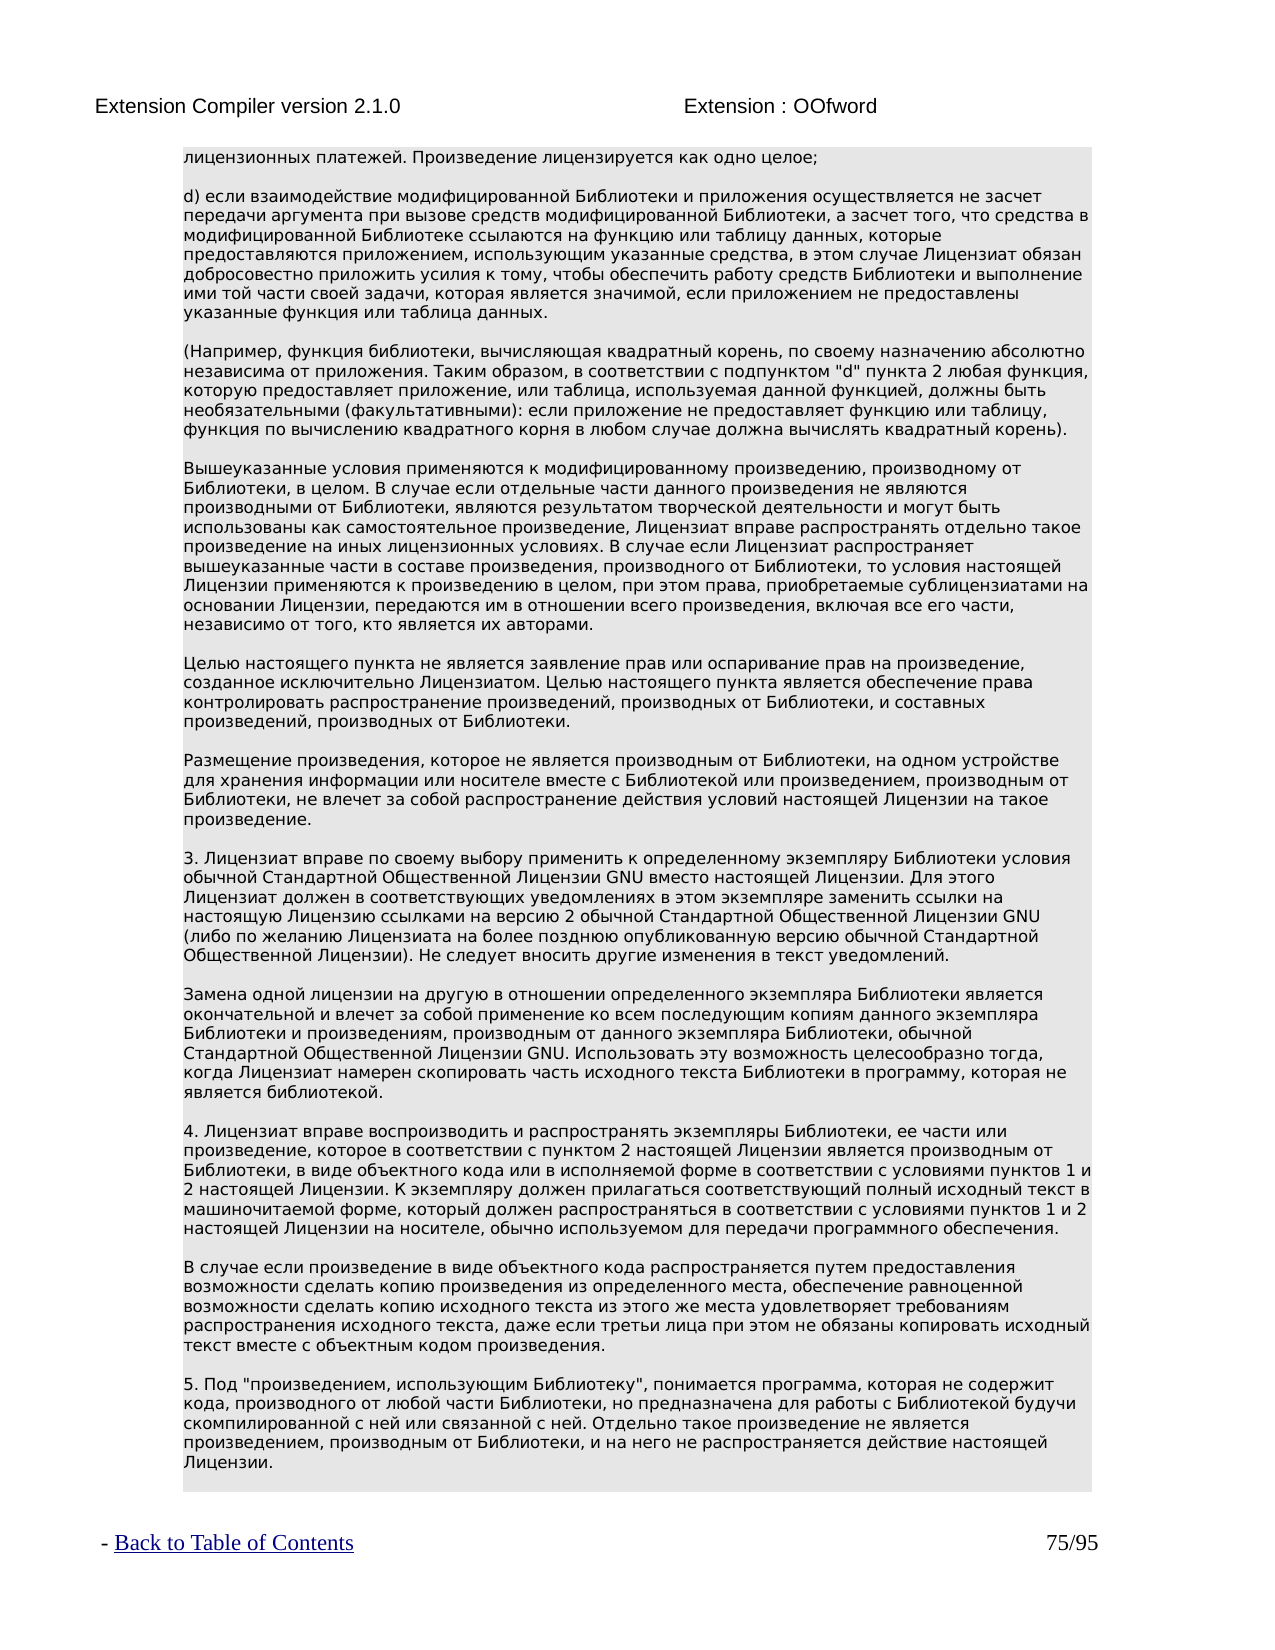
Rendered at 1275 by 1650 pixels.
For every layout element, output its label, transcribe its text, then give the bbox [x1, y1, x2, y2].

text лицензионных платежей. Произведение лицензируется как одно целое; [183, 147, 1092, 167]
text Замена одной лицензии на другую в отношении определенного экземпляра Библиотеки является окончательной и влечет за собой применение ко всем последующим копиям данного экземпляра Библиотеки и произведениям, производным от данного экземпляра Библиотеки, обычной Стандартной Общественной Лицензии GNU. Использовать эту возможность целесообразно тогда, когда Лицензиат намерен скопировать часть исходного текста Библиотеки в программу, которая не является библиотекой. [183, 985, 1092, 1102]
text 5. Под "произведением, использующим Библиотеку", понимается программа, которая не содержит кода, производного от любой части Библиотеки, но предназначена для работы с Библиотекой будучи скомпилированной с ней или связанной с ней. Отдельно такое произведение не является произведением, производным от Библиотеки, и на него не распространяется действие настоящей Лицензии. [183, 1375, 1092, 1472]
text Вышеуказанные условия применяются к модифицированному произведению, производному от Библиотеки, в целом. В случае если отдельные части данного произведения не являются производными от Библиотеки, являются результатом творческой деятельности и могут быть использованы как самостоятельное произведение, Лицензиат вправе распространять отдельно такое произведение на иных лицензионных условиях. В случае если Лицензиат распространяет вышеуказанные части в составе произведения, производного от Библиотеки, то условия настоящей Лицензии применяются к произведению в целом, при этом права, приобретаемые сублицензиатами на основании Лицензии, передаются им в отношении всего произведения, включая все его части, независимо от того, кто является их авторами. [183, 459, 1092, 634]
text 4. Лицензиат вправе воспроизводить и распространять экземпляры Библиотеки, ее части или произведение, которое в соответствии с пунктом 2 настоящей Лицензии является производным от Библиотеки, в виде объектного кода или в исполняемой форме в соответствии с условиями пунктов 1 и 2 настоящей Лицензии. К экземпляру должен прилагаться соответствующий полный исходный текст в машиночитаемой форме, который должен распространяться в соответствии с условиями пунктов 1 и 2 настоящей Лицензии на носителе, обычно используемом для передачи программного обеспечения. [183, 1121, 1092, 1238]
text d) если взаимодействие модифицированной Библиотеки и приложения осуществляется не засчет передачи аргумента при вызове средств модифицированной Библиотеки, а засчет того, что средства в модифицированной Библиотеке ссылаются на функцию или таблицу данных, которые предоставляются приложением, использующим указанные средства, в этом случае Лицензиат обязан добросовестно приложить усилия к тому, чтобы обеспечить работу средств Библиотеки и выполнение ими той части своей задачи, которая является значимой, если приложением не предоставлены указанные функция или таблица данных. [183, 186, 1092, 323]
text В случае если произведение в виде объектного кода распространяется путем предоставления возможности сделать копию произведения из определенного места, обеспечение равноценной возможности сделать копию исходного текста из этого же места удовлетворяет требованиям распространения исходного текста, даже если третьи лица при этом не обязаны копировать исходный текст вместе с объектным кодом произведения. [183, 1258, 1092, 1355]
text (Например, функция библиотеки, вычисляющая квадратный корень, по своему назначению абсолютно независима от приложения. Таким образом, в соответствии с подпунктом "d" пункта 2 любая функция, которую предоставляет приложение, или таблица, используемая данной функцией, должны быть необязательными (факультативными): если приложение не предоставляет функцию или таблицу, функция по вычислению квадратного корня в любом случае должна вычислять квадратный корень). [183, 342, 1092, 440]
text Размещение произведения, которое не является производным от Библиотеки, на одном устройстве для хранения информации или носителе вместе с Библиотекой или произведением, производным от Библиотеки, не влечет за собой распространение действия условий настоящей Лицензии на такое произведение. [183, 751, 1092, 829]
text Целью настоящего пункта не является заявление прав или оспаривание прав на произведение, созданное исключительно Лицензиатом. Целью настоящего пункта является обеспечение права контролировать распространение произведений, производных от Библиотеки, и составных произведений, производных от Библиотеки. [183, 654, 1092, 732]
text 3. Лицензиат вправе по своему выбору применить к определенному экземпляру Библиотеки условия обычной Стандартной Общественной Лицензии GNU вместо настоящей Лицензии. Для этого Лицензиат должен в соответствующих уведомлениях в этом экземпляре заменить ссылки на настоящую Лицензию ссылками на версию 2 обычной Стандартной Общественной Лицензии GNU (либо по желанию Лицензиата на более позднюю опубликованную версию обычной Стандартной Общественной Лицензии). Не следует вносить другие изменения в текст уведомлений. [183, 849, 1092, 966]
